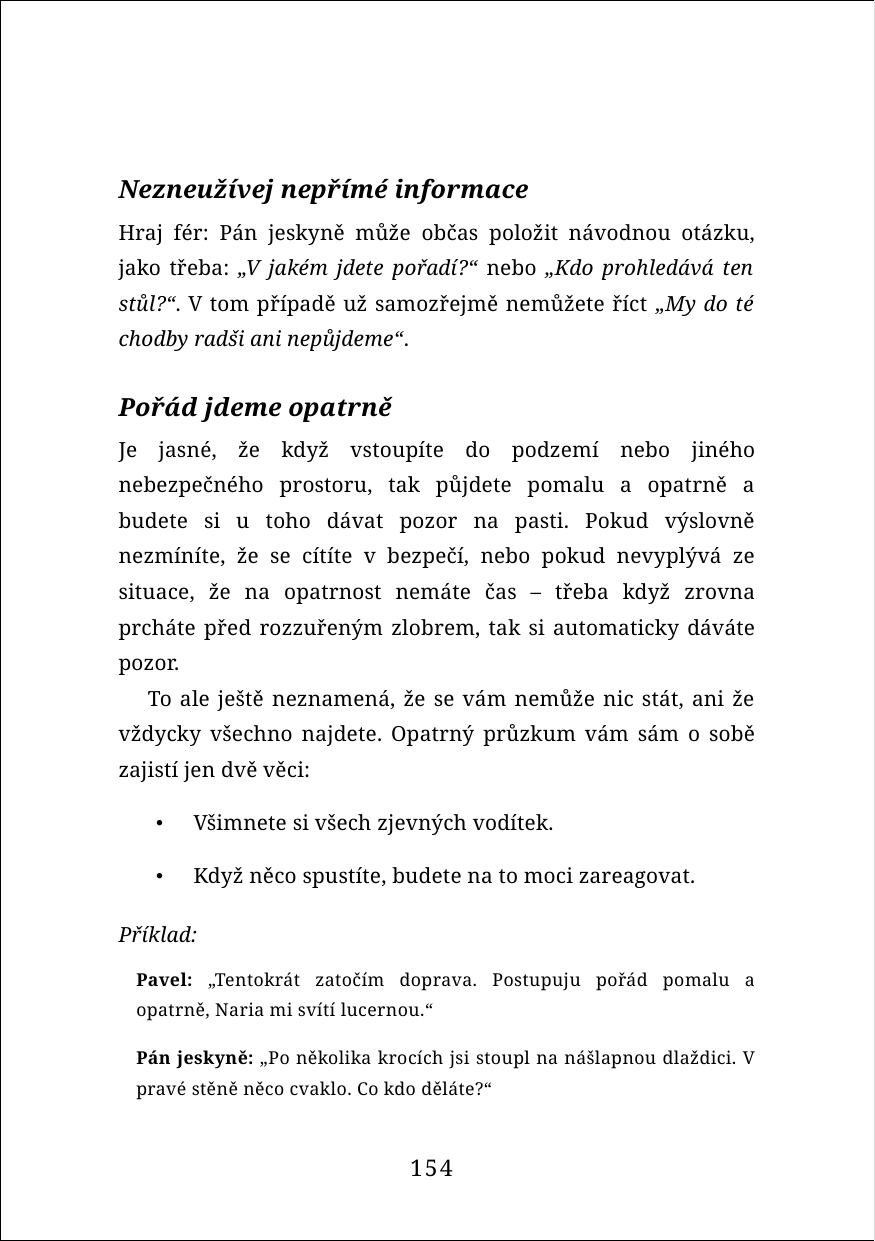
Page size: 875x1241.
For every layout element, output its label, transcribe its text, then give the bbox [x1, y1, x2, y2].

list Když něco spustíte, budete na to moci zareagovat. [156, 861, 756, 889]
text Pavel: „Tentokrát zatočím doprava. Postupuju pořád pomalu a opatrně, Naria mi svítí lucernou.“ [136, 968, 756, 1022]
list Všimnete si všech zjevných vodítek. [156, 808, 756, 836]
text Je jasné, že když vstoupíte do podzemí nebo jiného nebezpečného prostoru, tak půjdete pomalu a opatrně a budete si u toho dávat pozor na pasti. Pokud výslovně nezmíníte, že se cítíte v bezpečí, nebo pokud nevyplývá ze situace, že na opatrnost nemáte čas – třeba když zrovna prcháte před rozzuřeným zlobrem, tak si automaticky dáváte pozor. To ale ještě neznamená, že se vám nemůže nic stát, ani že vždycky všechno najdete. Opatrný průzkum vám sám o sobě zajistí jen dvě věci: [118, 435, 756, 783]
text Hraj fér: Pán jeskyně může občas položit návodnou otázku, jako třeba: „V jakém jdete pořadí?“ nebo „Kdo prohledává ten stůl?“. V tom případě už samozřejmě nemůžete říct „My do té chodby radši ani nepůjdeme“. [118, 218, 756, 353]
text Příklad: [118, 920, 756, 949]
subtitle Pořád jdeme opatrně [118, 389, 756, 423]
subtitle Nezneužívej nepřímé informace [118, 172, 756, 206]
text Pán jeskyně: „Po několika krocích jsi stoupl na nášlapnou dlaždici. V pravé stěně něco cvaklo. Co kdo děláte?“ [136, 1046, 756, 1100]
